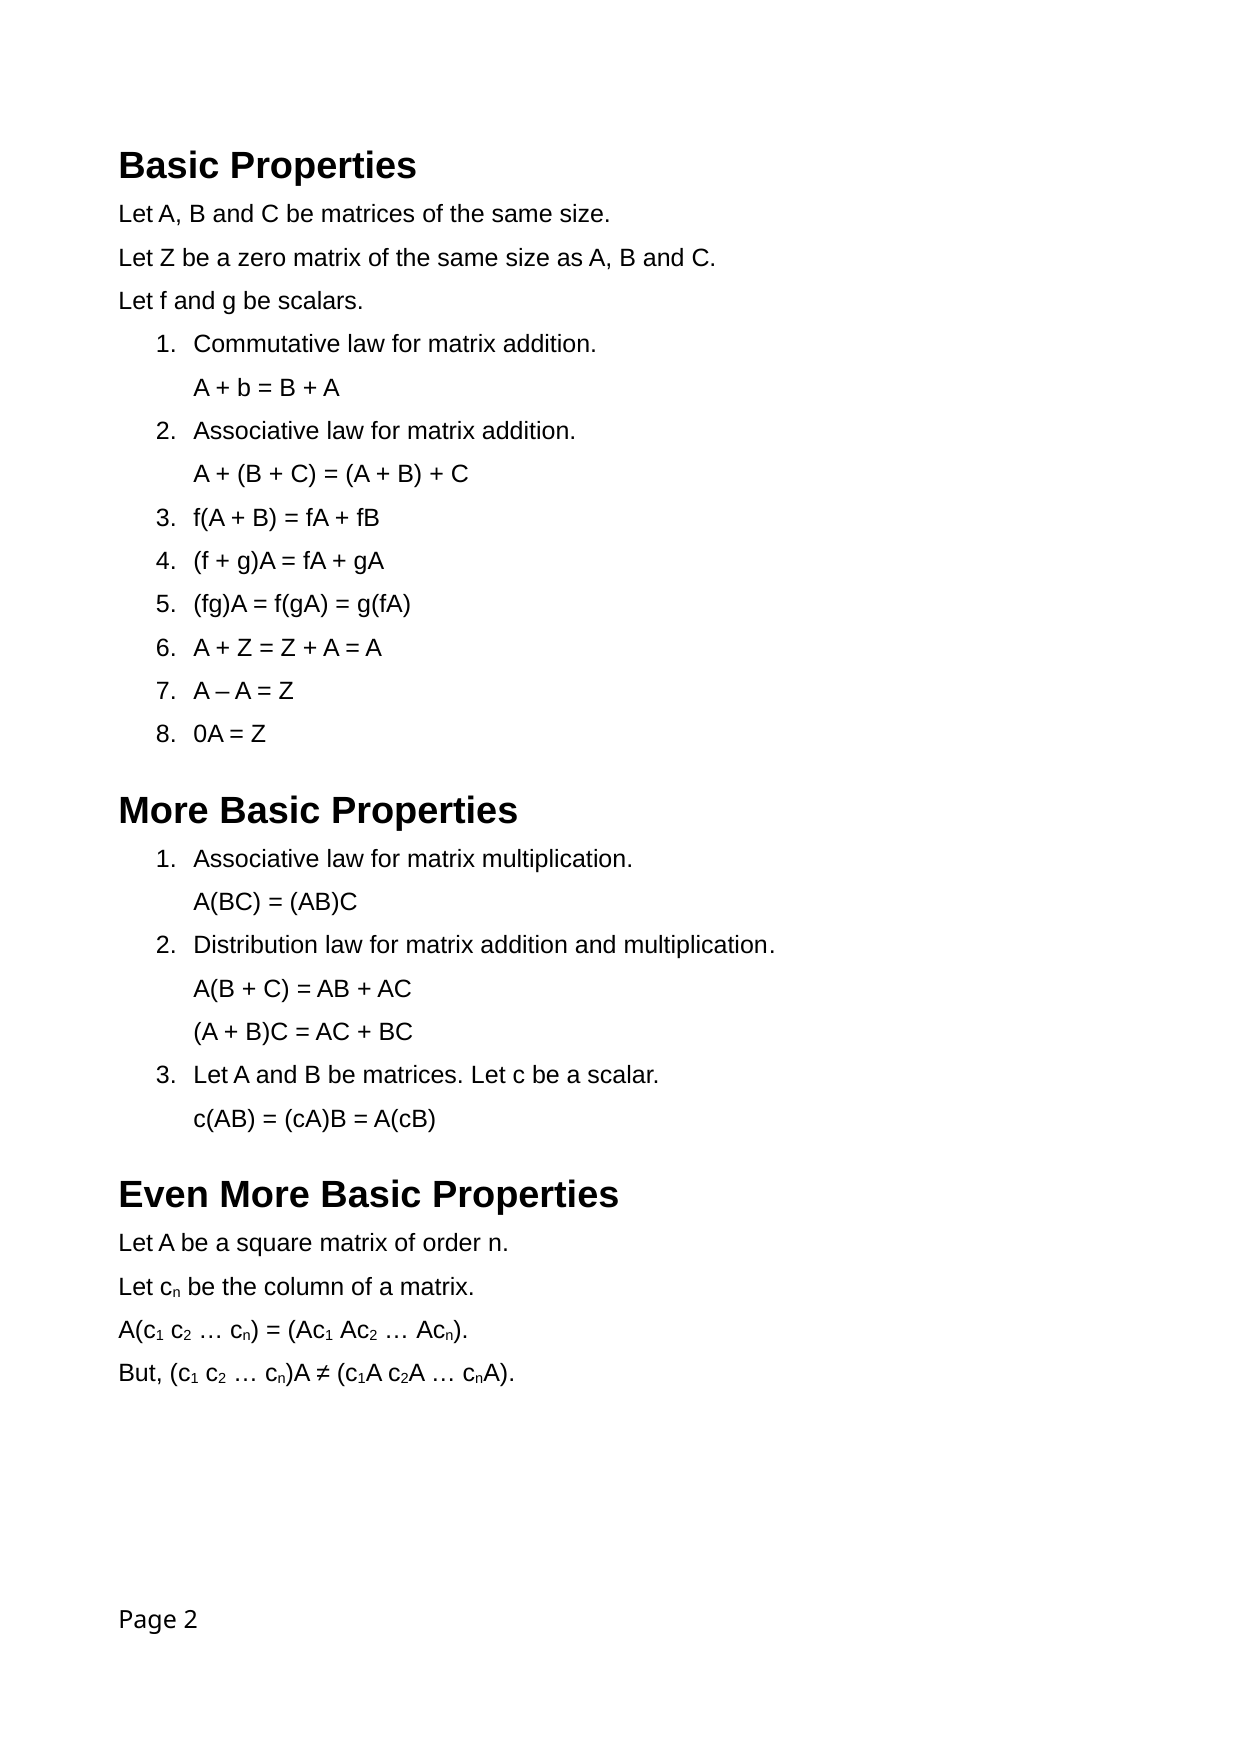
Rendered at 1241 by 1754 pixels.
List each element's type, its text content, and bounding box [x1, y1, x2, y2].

text Let Z be a zero matrix of the same size as A, B and C. [118, 243, 1122, 271]
text Let A, B and C be matrices of the same size. [118, 199, 1122, 228]
subtitle More Basic Properties [118, 788, 1122, 831]
list Distribution law for matrix addition and multiplication. [156, 930, 1122, 959]
list Commutative law for matrix addition. [156, 329, 1122, 358]
list f(A + B) = fA + fB [156, 503, 1122, 531]
list A(BC) = (AB)C [156, 887, 1122, 916]
list Associative law for matrix addition. [156, 416, 1122, 445]
text But, (c1 c2 … cn)A ≠ (c1A c2A … cnA). [118, 1358, 1122, 1387]
list A + b = B + A [156, 373, 1122, 401]
subtitle Basic Properties [118, 143, 1122, 187]
list (A + B)C = AC + BC [156, 1017, 1122, 1046]
list (f + g)A = fA + gA [156, 546, 1122, 575]
list A + Z = Z + A = A [156, 633, 1122, 661]
list (fg)A = f(gA) = g(fA) [156, 589, 1122, 618]
list Associative law for matrix multiplication. [156, 844, 1122, 872]
list A + (B + C) = (A + B) + C [156, 459, 1122, 488]
list c(AB) = (cA)B = A(cB) [156, 1104, 1122, 1132]
text Let A be a square matrix of order n. [118, 1228, 1122, 1257]
text Let cn be the column of a matrix. [118, 1272, 1122, 1300]
list A – A = Z [156, 676, 1122, 705]
list Let A and B be matrices. Let c be a scalar. [156, 1060, 1122, 1089]
list A(B + C) = AB + AC [156, 974, 1122, 1002]
text A(c1 c2 … cn) = (Ac1 Ac2 … Acn). [118, 1315, 1122, 1344]
text Let f and g be scalars. [118, 286, 1122, 315]
list 0A = Z [156, 719, 1122, 748]
subtitle Even More Basic Properties [118, 1172, 1122, 1216]
